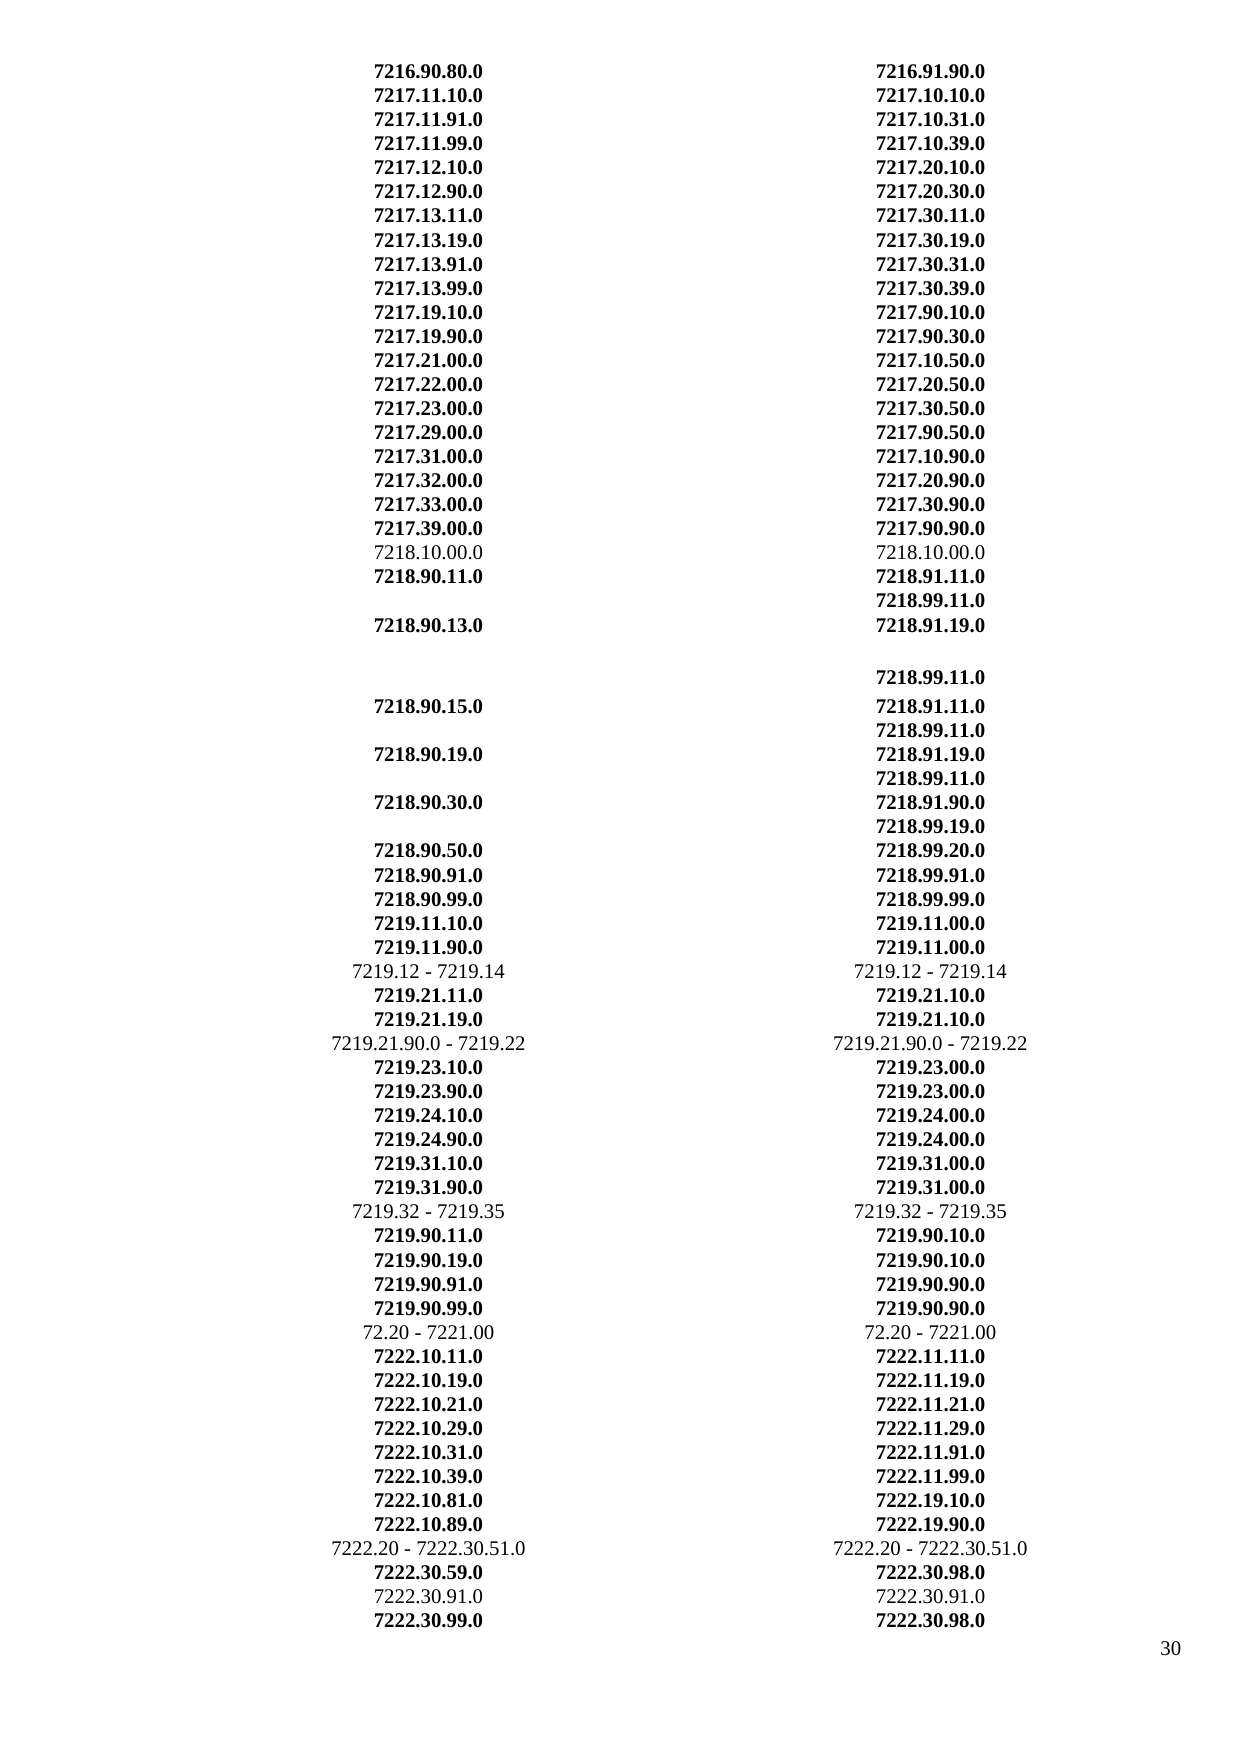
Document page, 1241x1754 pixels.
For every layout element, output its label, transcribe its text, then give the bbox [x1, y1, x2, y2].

table_cell 7219.23.90.0 [177, 1079, 679, 1103]
table_cell 7217.11.99.0 [177, 131, 679, 155]
table_header [177, 665, 679, 694]
table_cell 7217.19.90.0 [177, 324, 679, 348]
table_cell 7217.10.90.0 [679, 444, 1181, 468]
table_cell 7218.91.19.0 [679, 613, 1181, 637]
table_cell 7217.10.31.0 [679, 107, 1181, 131]
table_cell 7218.10.00.0 [177, 540, 679, 564]
table_cell 7219.90.90.0 [679, 1272, 1181, 1296]
table_cell 7219.21.11.0 [177, 983, 679, 1007]
table_cell 7217.20.50.0 [679, 372, 1181, 396]
table_cell 7218.90.30.0 [177, 790, 679, 814]
table_cell 7217.13.99.0 [177, 276, 679, 300]
table_cell 7218.99.11.0 [679, 766, 1181, 790]
table_cell 7217.10.39.0 [679, 131, 1181, 155]
table_cell 7218.99.91.0 [679, 863, 1181, 887]
table_cell 7218.90.15.0 [177, 694, 679, 718]
table_cell 7217.31.00.0 [177, 444, 679, 468]
table_cell 7219.21.90.0 - 7219.22 [177, 1031, 679, 1055]
table_cell 7216.91.90.0 [679, 59, 1181, 83]
table_cell 7222.30.99.0 [177, 1609, 679, 1632]
table_cell 7217.32.00.0 [177, 468, 679, 492]
table_cell 7217.11.10.0 [177, 83, 679, 107]
table_cell 7219.90.10.0 [679, 1248, 1181, 1272]
table_cell 7222.10.29.0 [177, 1416, 679, 1440]
table_cell 7219.90.99.0 [177, 1296, 679, 1320]
table_cell 7217.90.50.0 [679, 420, 1181, 444]
table_cell 7222.11.91.0 [679, 1440, 1181, 1464]
table_cell 7218.90.99.0 [177, 887, 679, 911]
table_cell 7217.30.50.0 [679, 396, 1181, 420]
table_cell 7222.11.29.0 [679, 1416, 1181, 1440]
table_cell 7222.20 - 7222.30.51.0 [177, 1536, 679, 1560]
table_cell 7217.20.10.0 [679, 155, 1181, 179]
table_cell 7218.99.11.0 [679, 718, 1181, 742]
table_cell 7217.30.19.0 [679, 228, 1181, 252]
table_cell 7217.30.11.0 [679, 204, 1181, 227]
table_cell 7219.32 - 7219.35 [679, 1199, 1181, 1223]
table_cell 7222.19.10.0 [679, 1488, 1181, 1512]
table_cell 7217.90.10.0 [679, 300, 1181, 324]
table_cell 7217.29.00.0 [177, 420, 679, 444]
table_cell 7222.30.98.0 [679, 1560, 1181, 1584]
table_header 7218.99.11.0 [679, 665, 1181, 694]
table_cell 7219.90.91.0 [177, 1272, 679, 1296]
table_cell 7217.13.11.0 [177, 204, 679, 227]
table_cell 7219.90.11.0 [177, 1224, 679, 1247]
table_cell 7218.99.19.0 [679, 814, 1181, 838]
table_cell 7222.11.11.0 [679, 1344, 1181, 1368]
table_cell 7218.90.13.0 [177, 613, 679, 637]
table_cell 7219.24.90.0 [177, 1127, 679, 1151]
table_cell 7217.90.30.0 [679, 324, 1181, 348]
table_cell 7222.10.31.0 [177, 1440, 679, 1464]
table_cell 7219.24.00.0 [679, 1127, 1181, 1151]
table_cell 7222.30.59.0 [177, 1560, 679, 1584]
table_cell 7219.21.19.0 [177, 1007, 679, 1031]
table_cell 7217.19.10.0 [177, 300, 679, 324]
table_cell 7219.31.00.0 [679, 1175, 1181, 1199]
table_cell 7219.21.10.0 [679, 1007, 1181, 1031]
table_cell 7219.31.00.0 [679, 1151, 1181, 1175]
table_cell 7218.90.11.0 [177, 564, 679, 588]
table_cell 7219.24.10.0 [177, 1103, 679, 1127]
table_cell 7222.20 - 7222.30.51.0 [679, 1536, 1181, 1560]
table_cell 7219.21.90.0 - 7219.22 [679, 1031, 1181, 1055]
table_cell 7219.90.90.0 [679, 1296, 1181, 1320]
table_cell 7218.91.19.0 [679, 742, 1181, 766]
table_cell 7219.21.10.0 [679, 983, 1181, 1007]
table_cell 7217.10.50.0 [679, 348, 1181, 372]
table_cell 7216.90.80.0 [177, 59, 679, 83]
table_cell 7219.11.00.0 [679, 935, 1181, 959]
table_cell 7218.90.50.0 [177, 839, 679, 862]
table_cell 7219.90.19.0 [177, 1248, 679, 1272]
table_cell 7218.10.00.0 [679, 540, 1181, 564]
table_cell 7222.10.81.0 [177, 1488, 679, 1512]
table_cell 7219.23.00.0 [679, 1055, 1181, 1079]
table_cell 7217.13.19.0 [177, 228, 679, 252]
table_cell 7222.10.39.0 [177, 1464, 679, 1488]
table_cell 7217.21.00.0 [177, 348, 679, 372]
table_cell [177, 766, 679, 790]
table_cell 72.20 - 7221.00 [177, 1320, 679, 1344]
table_cell 7217.30.90.0 [679, 492, 1181, 516]
table_cell 7222.11.99.0 [679, 1464, 1181, 1488]
table_cell 7217.20.30.0 [679, 179, 1181, 203]
table_cell 7218.99.99.0 [679, 887, 1181, 911]
table_cell 7219.31.90.0 [177, 1175, 679, 1199]
table_cell 7222.10.21.0 [177, 1392, 679, 1416]
table_cell 7219.23.10.0 [177, 1055, 679, 1079]
table_cell 7217.11.91.0 [177, 107, 679, 131]
table_cell 7219.12 - 7219.14 [177, 959, 679, 983]
table_cell 7218.90.91.0 [177, 863, 679, 887]
table_cell 7217.23.00.0 [177, 396, 679, 420]
table_cell 7217.22.00.0 [177, 372, 679, 396]
table_cell 7219.23.00.0 [679, 1079, 1181, 1103]
table_cell 7222.30.98.0 [679, 1609, 1181, 1632]
table_cell 7218.99.20.0 [679, 839, 1181, 862]
table_cell 7222.30.91.0 [679, 1584, 1181, 1608]
table_cell 7219.31.10.0 [177, 1151, 679, 1175]
table_cell 7217.30.39.0 [679, 276, 1181, 300]
table_cell 7222.10.19.0 [177, 1368, 679, 1392]
table_cell 7217.33.00.0 [177, 492, 679, 516]
table_cell 7218.91.11.0 [679, 564, 1181, 588]
table_cell 7222.11.19.0 [679, 1368, 1181, 1392]
table_cell 7222.19.90.0 [679, 1512, 1181, 1536]
table_cell 7217.20.90.0 [679, 468, 1181, 492]
table_cell 7217.10.10.0 [679, 83, 1181, 107]
table_cell 7218.90.19.0 [177, 742, 679, 766]
table_cell 7219.32 - 7219.35 [177, 1199, 679, 1223]
table_cell 7218.91.11.0 [679, 694, 1181, 718]
table_cell [177, 718, 679, 742]
table_cell 7218.91.90.0 [679, 790, 1181, 814]
table_cell 7217.39.00.0 [177, 516, 679, 540]
table_cell 7219.24.00.0 [679, 1103, 1181, 1127]
table_cell 7222.30.91.0 [177, 1584, 679, 1608]
table_cell 7219.11.00.0 [679, 911, 1181, 935]
table_cell 7217.90.90.0 [679, 516, 1181, 540]
table_cell 7219.11.90.0 [177, 935, 679, 959]
table_cell 7222.11.21.0 [679, 1392, 1181, 1416]
table_cell 7217.30.31.0 [679, 252, 1181, 276]
table_cell 7222.10.11.0 [177, 1344, 679, 1368]
table_cell [177, 814, 679, 838]
table_cell 7219.11.10.0 [177, 911, 679, 935]
table_cell 7222.10.89.0 [177, 1512, 679, 1536]
table_cell 7217.12.90.0 [177, 179, 679, 203]
table_cell 7219.12 - 7219.14 [679, 959, 1181, 983]
table_cell 72.20 - 7221.00 [679, 1320, 1181, 1344]
table_cell 7217.13.91.0 [177, 252, 679, 276]
table_cell 7218.99.11.0 [679, 589, 1181, 612]
table_cell 7219.90.10.0 [679, 1224, 1181, 1247]
table_cell [177, 589, 679, 612]
table_cell 7217.12.10.0 [177, 155, 679, 179]
